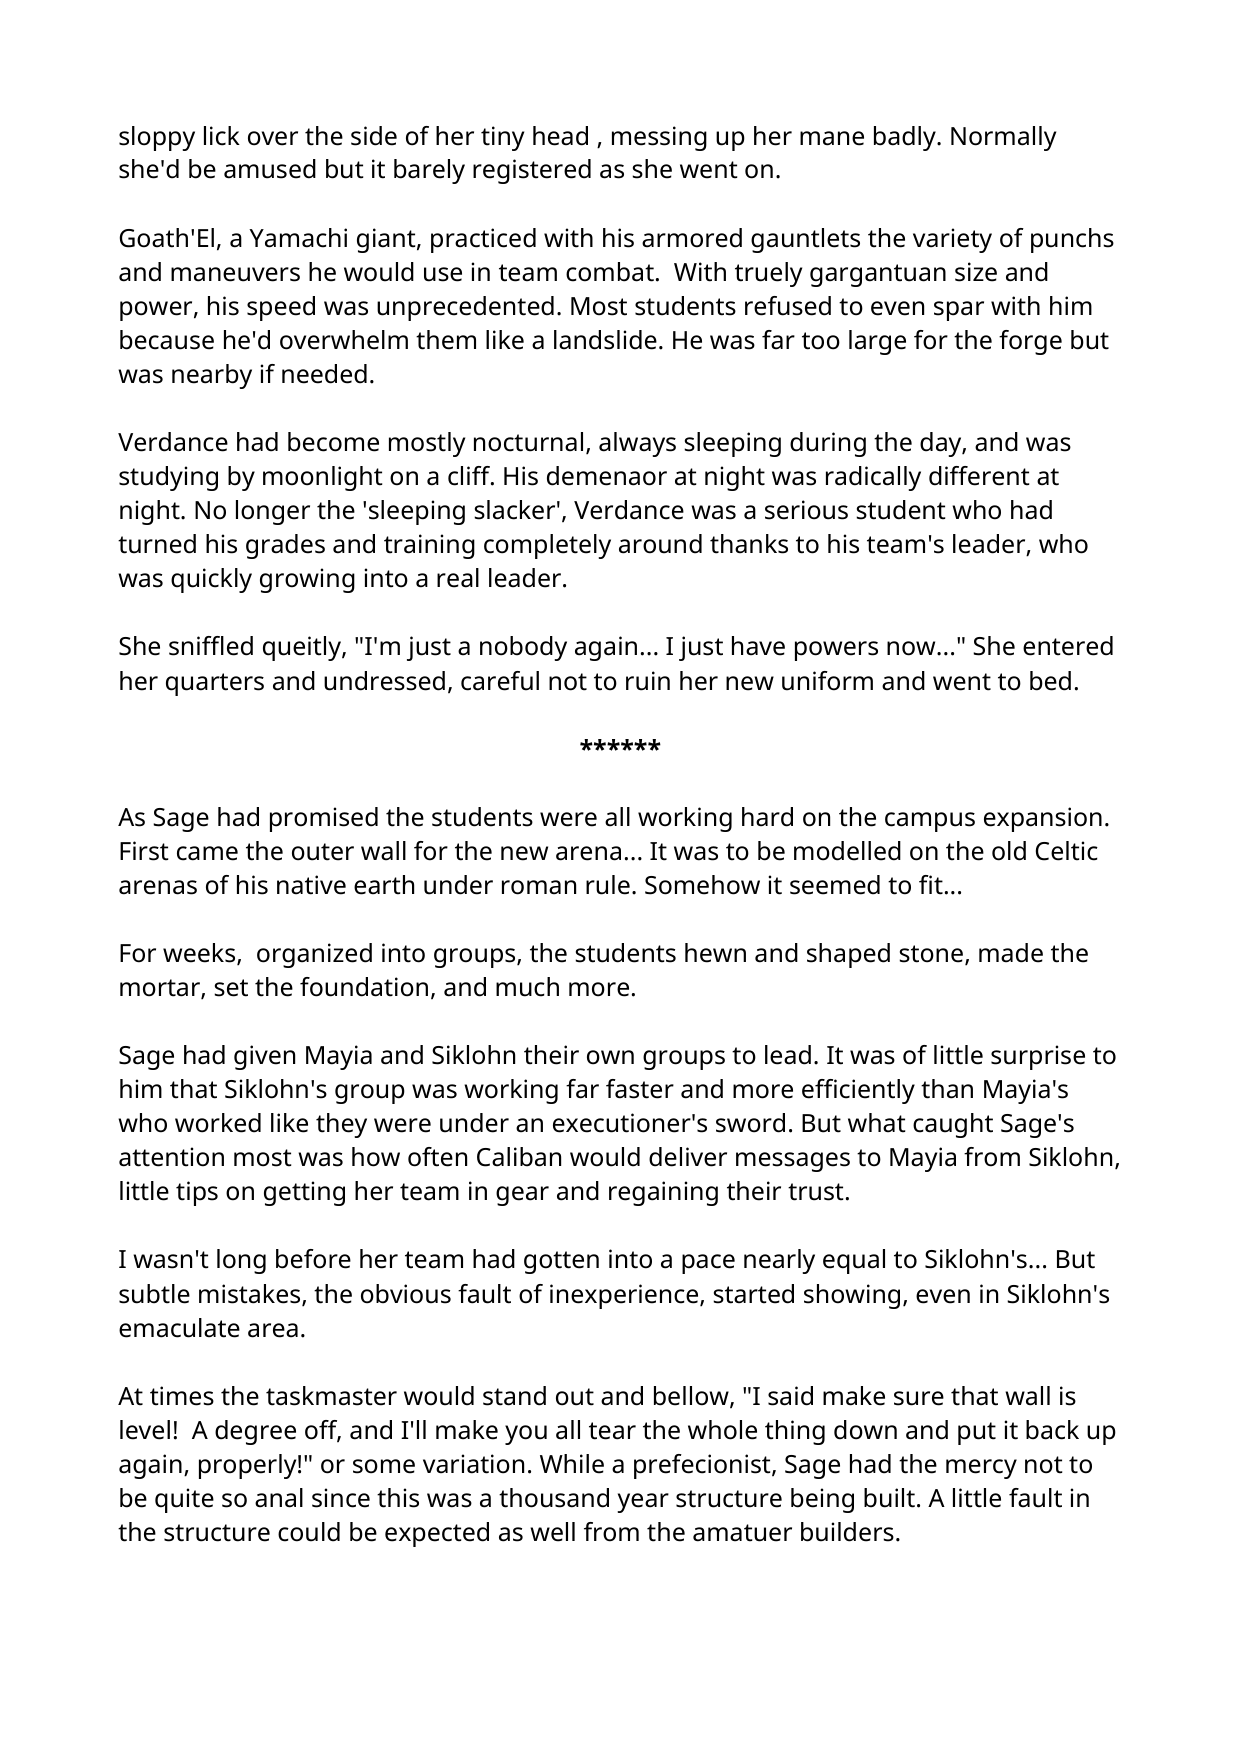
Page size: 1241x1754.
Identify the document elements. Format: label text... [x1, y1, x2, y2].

text sloppy lick over the side of her tiny head , messing up her mane badly. Normally she'd be amused but it barely registered as she went on. [118, 118, 1122, 186]
text I wasn't long before her team had gotten into a pace nearly equal to Siklohn's... But subtle mistakes, the obvious fault of inexperience, started showing, even in Siklohn's emaculate area. [118, 1242, 1122, 1344]
text ****** [118, 731, 1122, 765]
text As Sage had promised the students were all working hard on the campus expansion. First came the outer wall for the new arena... It was to be modelled on the old Celtic arenas of his native earth under roman rule. Somehow it seemed to fit... [118, 799, 1122, 902]
text At times the taskmaster would stand out and bellow, "I said make sure that wall is level! A degree off, and I'll make you all tear the whole thing down and put it back up again, properly!" or some variation. While a prefecionist, Sage had the mercy not to be quite so anal since this was a thousand year structure being built. A little fault in the structure could be expected as well from the amatuer builders. [118, 1378, 1122, 1549]
text Verdance had become mostly nocturnal, always sleeping during the day, and was studying by moonlight on a cliff. His demenaor at night was radically different at night. No longer the 'sleeping slacker', Verdance was a serious student who had turned his grades and training completely around thanks to his team's leader, who was quickly growing into a real leader. [118, 425, 1122, 595]
text Sage had given Mayia and Siklohn their own groups to lead. It was of little surprise to him that Siklohn's group was working far faster and more efficiently than Mayia's who worked like they were under an executioner's sword. But what caught Sage's attention most was how often Caliban would deliver messages to Mayia from Siklohn, little tips on getting her team in gear and regaining their trust. [118, 1038, 1122, 1208]
text She sniffled queitly, "I'm just a nobody again... I just have powers now..." She entered her quarters and undressed, careful not to ruin her new uniform and went to bed. [118, 629, 1122, 697]
text Goath'El, a Yamachi giant, practiced with his armored gauntlets the variety of punchs and maneuvers he would use in team combat. With truely gargantuan size and power, his speed was unprecedented. Most students refused to even spar with him because he'd overwhelm them like a landslide. He was far too large for the forge but was nearby if needed. [118, 220, 1122, 391]
text For weeks, organized into groups, the students hewn and shaped stone, made the mortar, set the foundation, and much more. [118, 936, 1122, 1004]
